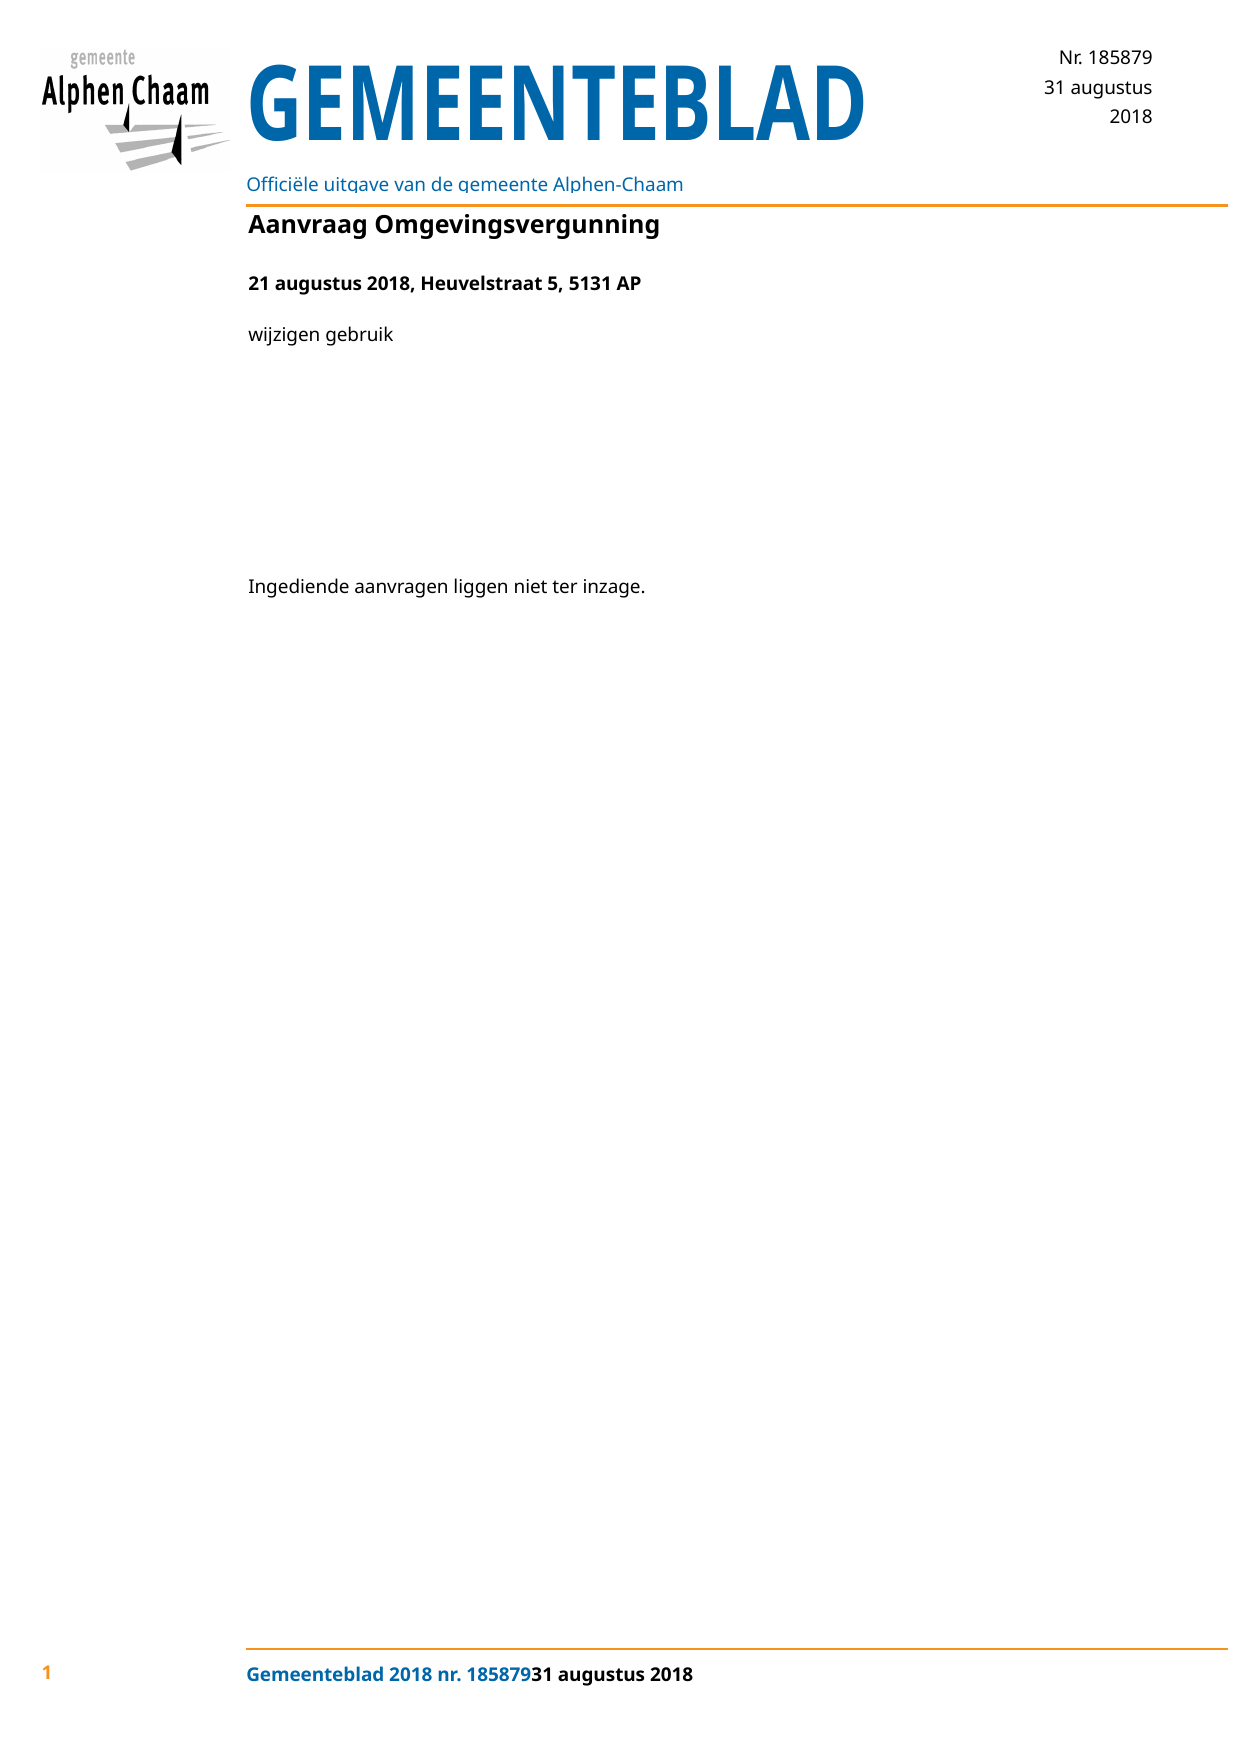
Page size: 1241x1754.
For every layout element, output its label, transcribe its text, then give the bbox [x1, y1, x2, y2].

text wijzigen gebruik [248, 321, 1152, 346]
picture [41, 47, 231, 172]
text Aanvraag Omgevingsvergunning [248, 207, 1152, 241]
text 21 augustus 2018, Heuvelstraat 5, 5131 AP [248, 270, 1152, 296]
text Ingediende aanvragen liggen niet ter inzage. [248, 573, 1152, 598]
